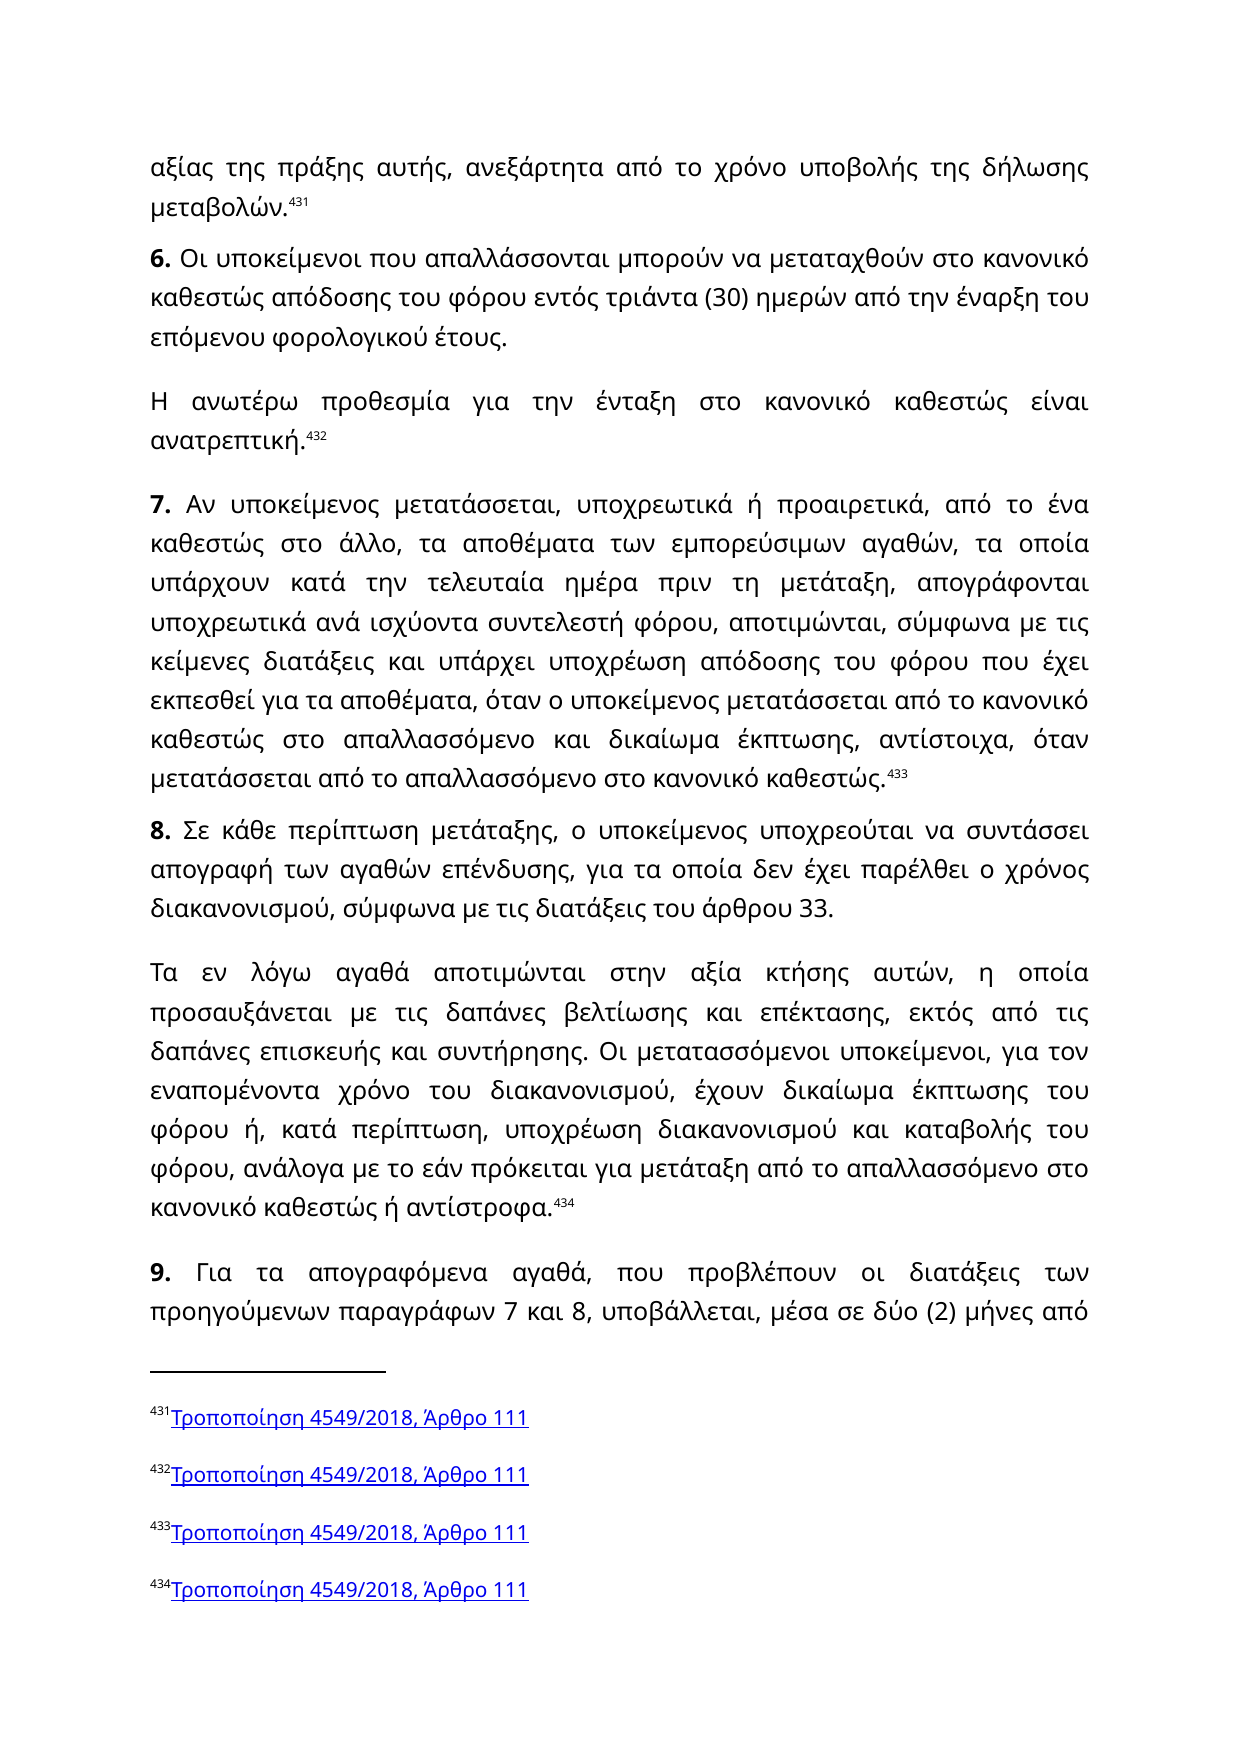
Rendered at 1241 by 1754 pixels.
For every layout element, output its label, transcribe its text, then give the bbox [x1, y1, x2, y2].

text 6. Οι υποκείμενοι που απαλλάσσονται μπορούν να μεταταχθούν στο κανονικό καθεστώς απόδοσης του φόρου εντός τριάντα (30) ημερών από την έναρξη του επόμενου φορολογικού έτους. [150, 241, 1090, 353]
text Τροποποίηση 4549/2018, Άρθρο 111 [150, 1460, 1090, 1489]
text αξίας της πράξης αυτής, ανεξάρτητα από το χρόνο υποβολής της δήλωσης μεταβολών. [150, 150, 1090, 223]
text 7. Αν υποκείμενος μετατάσσεται, υποχρεωτικά ή προαιρετικά, από το ένα καθεστώς στο άλλο, τα αποθέματα των εμπορεύσιμων αγαθών, τα οποία υπάρχουν κατά την τελευταία ημέρα πριν τη μετάταξη, απογράφονται υποχρεωτικά ανά ισχύοντα συντελεστή φόρου, αποτιμώνται, σύμφωνα με τις κείμενες διατάξεις και υπάρχει υποχρέωση απόδοσης του φόρου που έχει εκπεσθεί για τα αποθέματα, όταν ο υποκείμενος μετατάσσεται από το κανονικό καθεστώς στο απαλλασσόμενο και δικαίωμα έκπτωσης, αντίστοιχα, όταν μετατάσσεται από το απαλλασσόμενο στο κανονικό καθεστώς. [150, 487, 1090, 795]
text Τροποποίηση 4549/2018, Άρθρο 111 [150, 1518, 1090, 1546]
text 9. Για τα απογραφόμενα αγαθά, που προβλέπουν οι διατάξεις των προηγούμενων παραγράφων 7 και 8, υποβάλλεται, μέσα σε δύο (2) μήνες από [150, 1254, 1090, 1327]
text Τα εν λόγω αγαθά αποτιμώνται στην αξία κτήσης αυτών, η οποία προσαυξάνεται με τις δαπάνες βελτίωσης και επέκτασης, εκτός από τις δαπάνες επισκευής και συντήρησης. Οι μετατασσόμενοι υποκείμενοι, για τον εναπομένοντα χρόνο του διακανονισμού, έχουν δικαίωμα έκπτωσης του φόρου ή, κατά περίπτωση, υποχρέωση διακανονισμού και καταβολής του φόρου, ανάλογα με το εάν πρόκειται για μετάταξη από το απαλλασσόμενο στο κανονικό καθεστώς ή αντίστροφα. [150, 955, 1090, 1224]
text Τροποποίηση 4549/2018, Άρθρο 111 [150, 1403, 1090, 1431]
text Τροποποίηση 4549/2018, Άρθρο 111 [150, 1576, 1090, 1604]
text 8. Σε κάθε περίπτωση μετάταξης, ο υποκείμενος υποχρεούται να συντάσσει απογραφή των αγαθών επένδυσης, για τα οποία δεν έχει παρέλθει ο χρόνος διακανονισμού, σύμφωνα με τις διατάξεις του άρθρου 33. [150, 812, 1090, 925]
text Η ανωτέρω προθεσμία για την ένταξη στο κανονικό καθεστώς είναι ανατρεπτική. [150, 383, 1090, 457]
